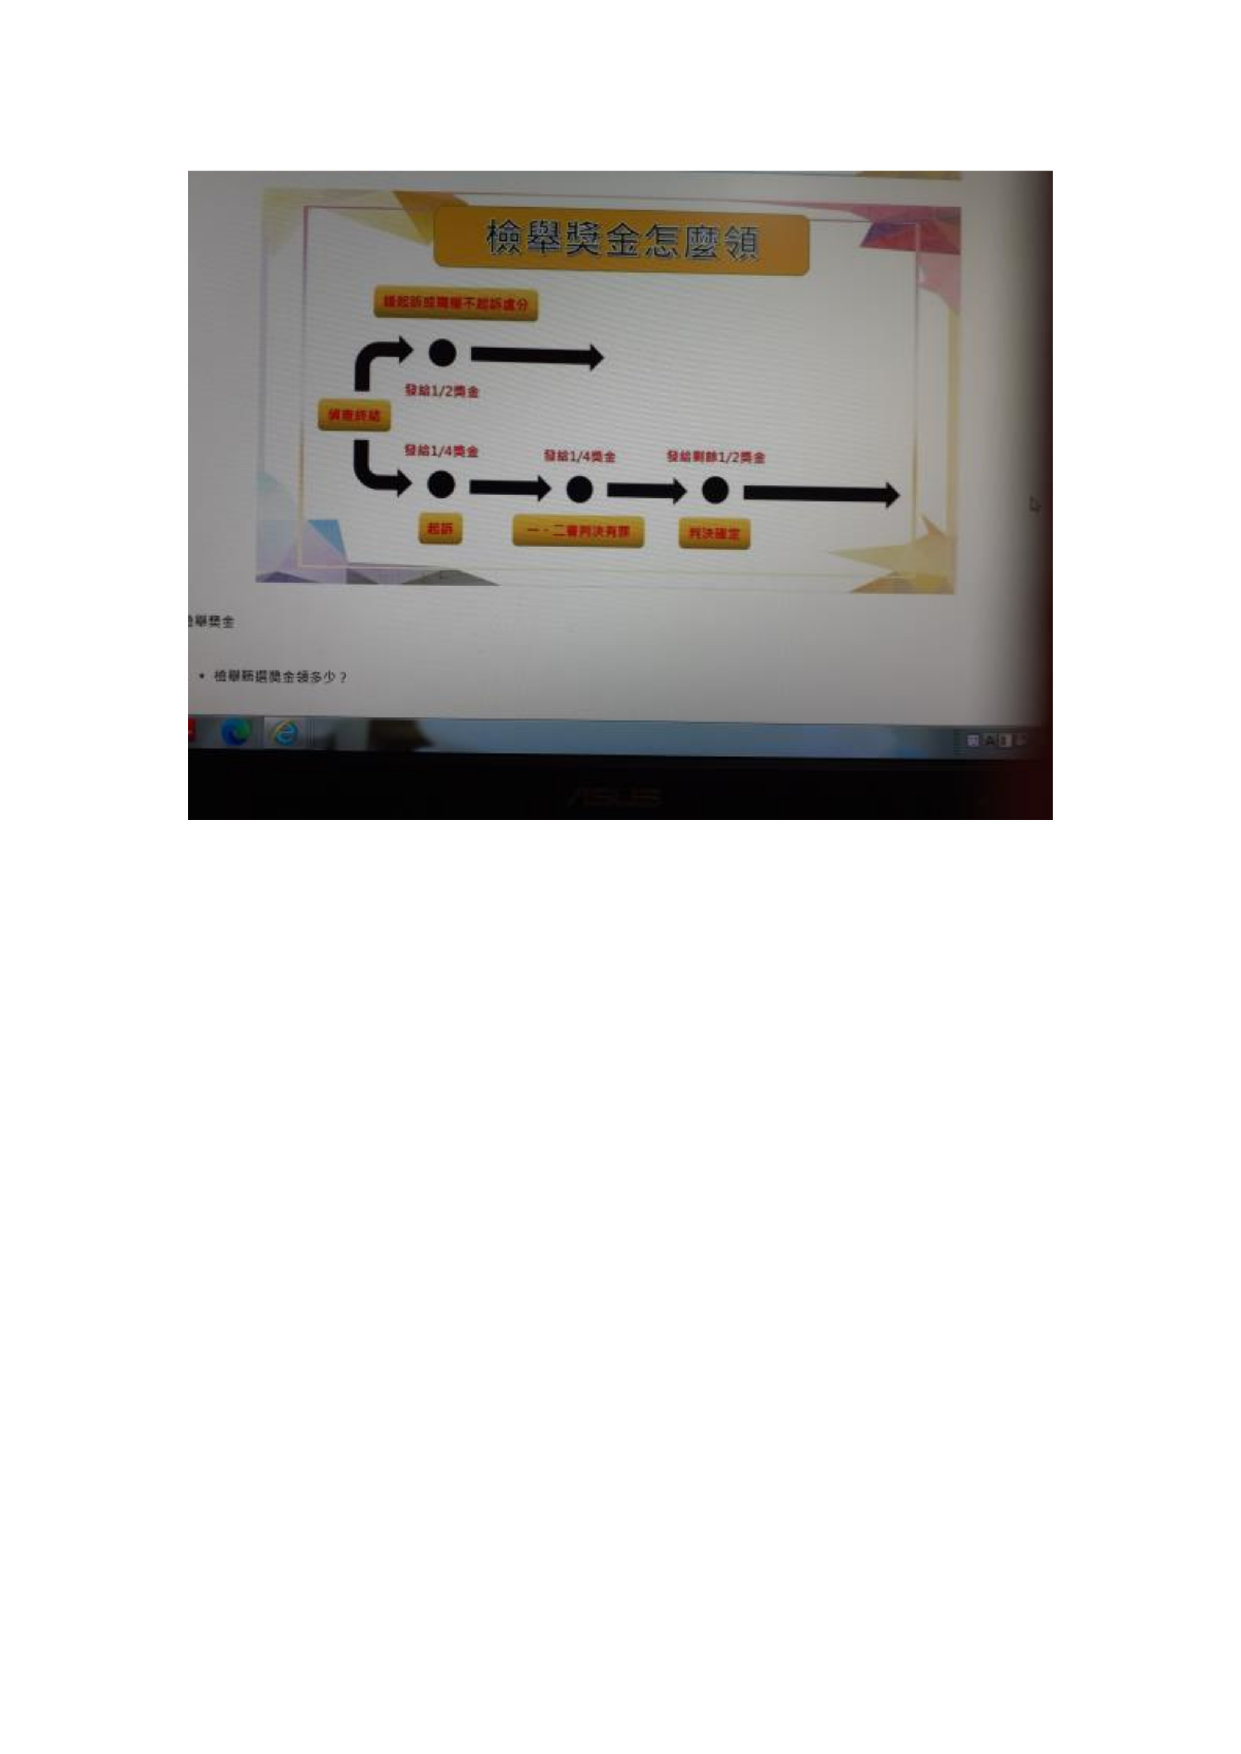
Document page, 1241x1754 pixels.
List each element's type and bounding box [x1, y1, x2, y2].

picture [189, 171, 1052, 820]
